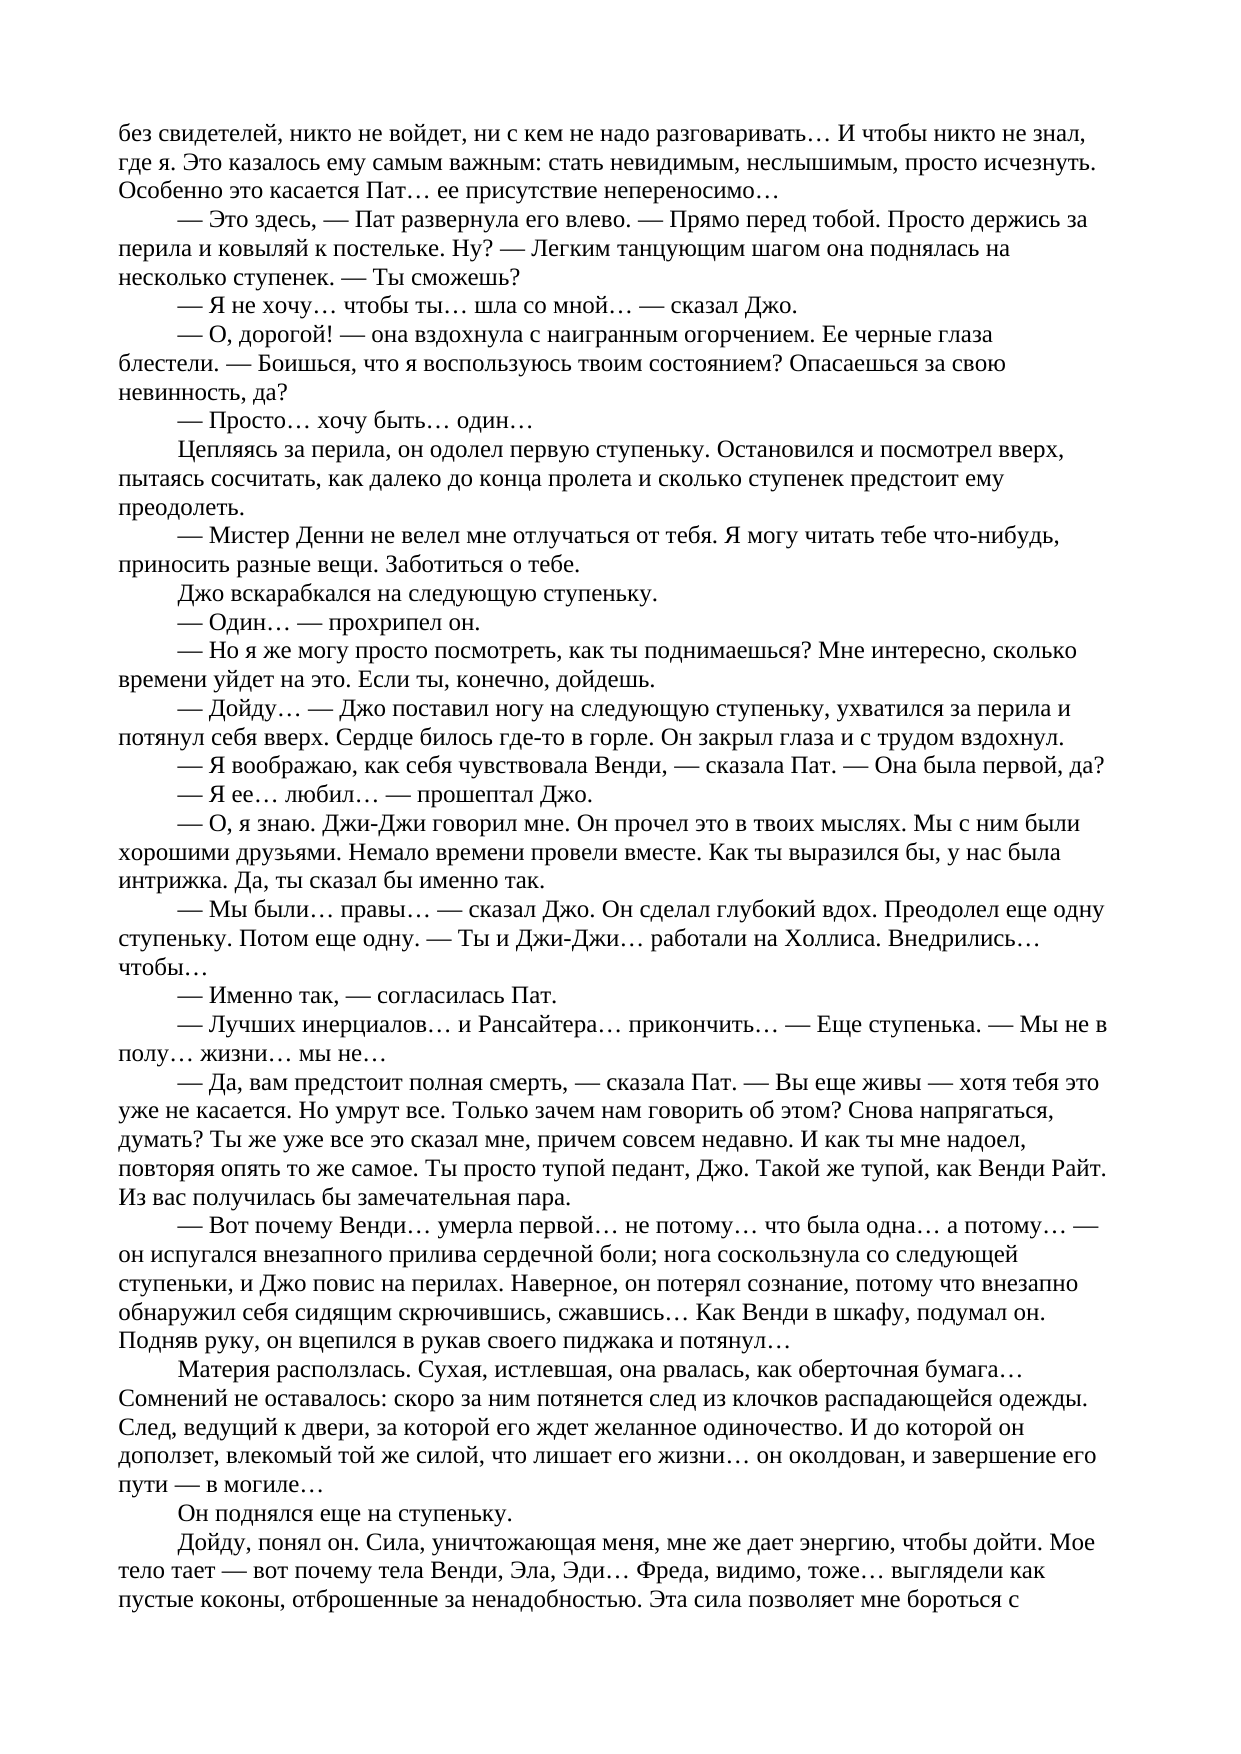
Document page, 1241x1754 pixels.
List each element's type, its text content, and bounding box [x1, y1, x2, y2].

text — Дойду… — Джо поставил ногу на следующую ступеньку, ухватился за перила и потянул себя вверх. Сердце билось где-то в горле. Он закрыл глаза и с трудом вздохнул. [118, 693, 1122, 751]
text — О, дорогой! — она вздохнула с наигранным огорчением. Ее черные глаза блестели. — Боишься, что я воспользуюсь твоим состоянием? Опасаешься за свою невинность, да? [118, 319, 1122, 406]
text — О, я знаю. Джи-Джи говорил мне. Он прочел это в твоих мыслях. Мы с ним были хорошими друзьями. Немало времени провели вместе. Как ты выразился бы, у нас была интрижка. Да, ты сказал бы именно так. [118, 808, 1122, 894]
text Материя расползлась. Сухая, истлевшая, она рвалась, как оберточная бумага… Сомнений не оставалось: скоро за ним потянется след из клочков распадающейся одежды. След, ведущий к двери, за которой его ждет желанное одиночество. И до которой он доползет, влекомый той же силой, что лишает его жизни… он околдован, и завершение его пути — в могиле… [118, 1354, 1122, 1498]
text — Это здесь, — Пат развернула его влево. — Прямо перед тобой. Просто держись за перила и ковыляй к постельке. Ну? — Легким танцующим шагом она поднялась на несколько ступенек. — Ты сможешь? [118, 204, 1122, 291]
text Дойду, понял он. Сила, уничтожающая меня, мне же дает энергию, чтобы дойти. Мое тело тает — вот почему тела Венди, Эла, Эди… Фреда, видимо, тоже… выглядели как пустые коконы, отброшенные за ненадобностью. Эта сила позволяет мне бороться с [118, 1527, 1122, 1613]
text — Лучших инерциалов… и Рансайтера… прикончить… — Еще ступенька. — Мы не в полу… жизни… мы не… [118, 1009, 1122, 1067]
text — Мы были… правы… — сказал Джо. Он сделал глубокий вдох. Преодолел еще одну ступеньку. Потом еще одну. — Ты и Джи-Джи… работали на Холлиса. Внедрились… чтобы… [118, 894, 1122, 981]
text Он поднялся еще на ступеньку. [118, 1498, 1122, 1527]
text — Вот почему Венди… умерла первой… не потому… что была одна… а потому… — он испугался внезапного прилива сердечной боли; нога соскользнула со следующей ступеньки, и Джо повис на перилах. Наверное, он потерял сознание, потому что внезапно обнаружил себя сидящим скрючившись, сжавшись… Как Венди в шкафу, подумал он. Подняв руку, он вцепился в рукав своего пиджака и потянул… [118, 1211, 1122, 1354]
text Цепляясь за перила, он одолел первую ступеньку. Остановился и посмотрел вверх, пытаясь сосчитать, как далеко до конца пролета и сколько ступенек предстоит ему преодолеть. [118, 434, 1122, 521]
text — Я воображаю, как себя чувствовала Венди, — сказала Пат. — Она была первой, да? [118, 751, 1122, 779]
text — Я не хочу… чтобы ты… шла со мной… — сказал Джо. [118, 291, 1122, 319]
text — Но я же могу просто посмотреть, как ты поднимаешься? Мне интересно, сколько времени уйдет на это. Если ты, конечно, дойдешь. [118, 636, 1122, 693]
text — Просто… хочу быть… один… [118, 406, 1122, 434]
text — Мистер Денни не велел мне отлучаться от тебя. Я могу читать тебе что-нибудь, приносить разные вещи. Заботиться о тебе. [118, 521, 1122, 578]
text — Да, вам предстоит полная смерть, — сказала Пат. — Вы еще живы — хотя тебя это уже не касается. Но умрут все. Только зачем нам говорить об этом? Снова напрягаться, думать? Ты же уже все это сказал мне, причем совсем недавно. И как ты мне надоел, повторяя опять то же самое. Ты просто тупой педант, Джо. Такой же тупой, как Венди Райт. Из вас получилась бы замечательная пара. [118, 1067, 1122, 1211]
text — Один… — прохрипел он. [118, 607, 1122, 636]
text Джо вскарабкался на следующую ступеньку. [118, 578, 1122, 607]
text — Именно так, — согласилась Пат. [118, 981, 1122, 1009]
text — Я ее… любил… — прошептал Джо. [118, 779, 1122, 808]
text без свидетелей, никто не войдет, ни с кем не надо разговаривать… И чтобы никто не знал, где я. Это казалось ему самым важным: стать невидимым, неслышимым, просто исчезнуть. Особенно это касается Пат… ее присутствие непереносимо… [118, 118, 1122, 204]
